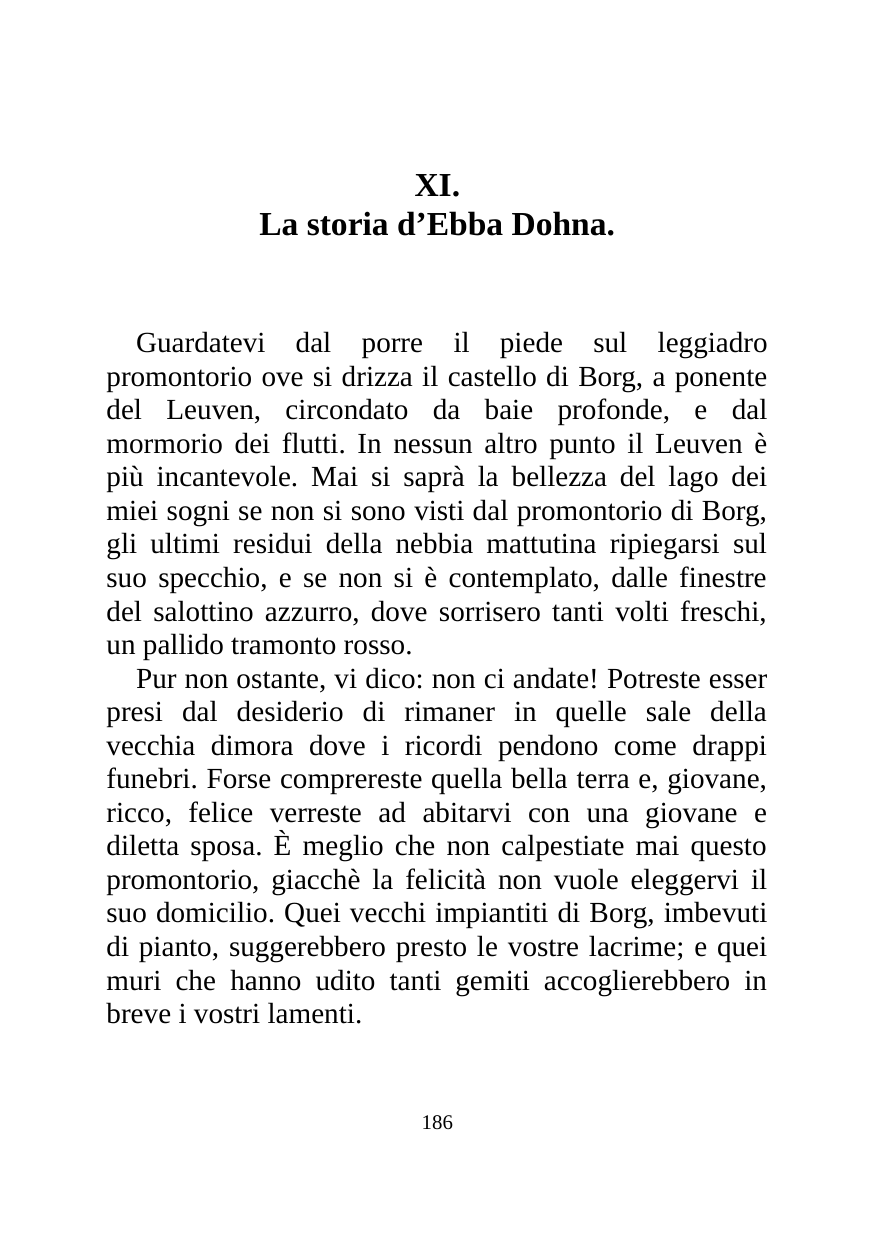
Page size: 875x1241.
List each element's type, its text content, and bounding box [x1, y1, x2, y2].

text Guardatevi dal porre il piede sul leggiadro promontorio ove si drizza il castello di Borg, a ponente del Leuven, circondato da baie profonde, e dal mormorio dei flutti. In nessun altro punto il Leuven è più incantevole. Mai si saprà la bellezza del lago dei miei sogni se non si sono visti dal promontorio di Borg, gli ultimi residui della nebbia mattutina ripiegarsi sul suo specchio, e se non si è contemplato, dalle finestre del salottino azzurro, dove sorrisero tanti volti freschi, un pallido tramonto rosso. [106, 325, 768, 661]
text Pur non ostante, vi dico: non ci andate! Potreste esser presi dal desiderio di rimaner in quelle sale della vecchia dimora dove i ricordi pendono come drappi funebri. Forse comprereste quella bella terra e, giovane, ricco, felice verreste ad abitarvi con una giovane e diletta sposa. È meglio che non calpestiate mai questo promontorio, giacchè la felicità non vuole eleggervi il suo domicilio. Quei vecchi impiantiti di Borg, imbevuti di pianto, suggerebbero presto le vostre lacrime; e quei muri che hanno udito tanti gemiti accoglierebbero in breve i vostri lamenti. [106, 661, 768, 1030]
subtitle XI. La storia d’Ebba Dohna. [106, 165, 768, 243]
